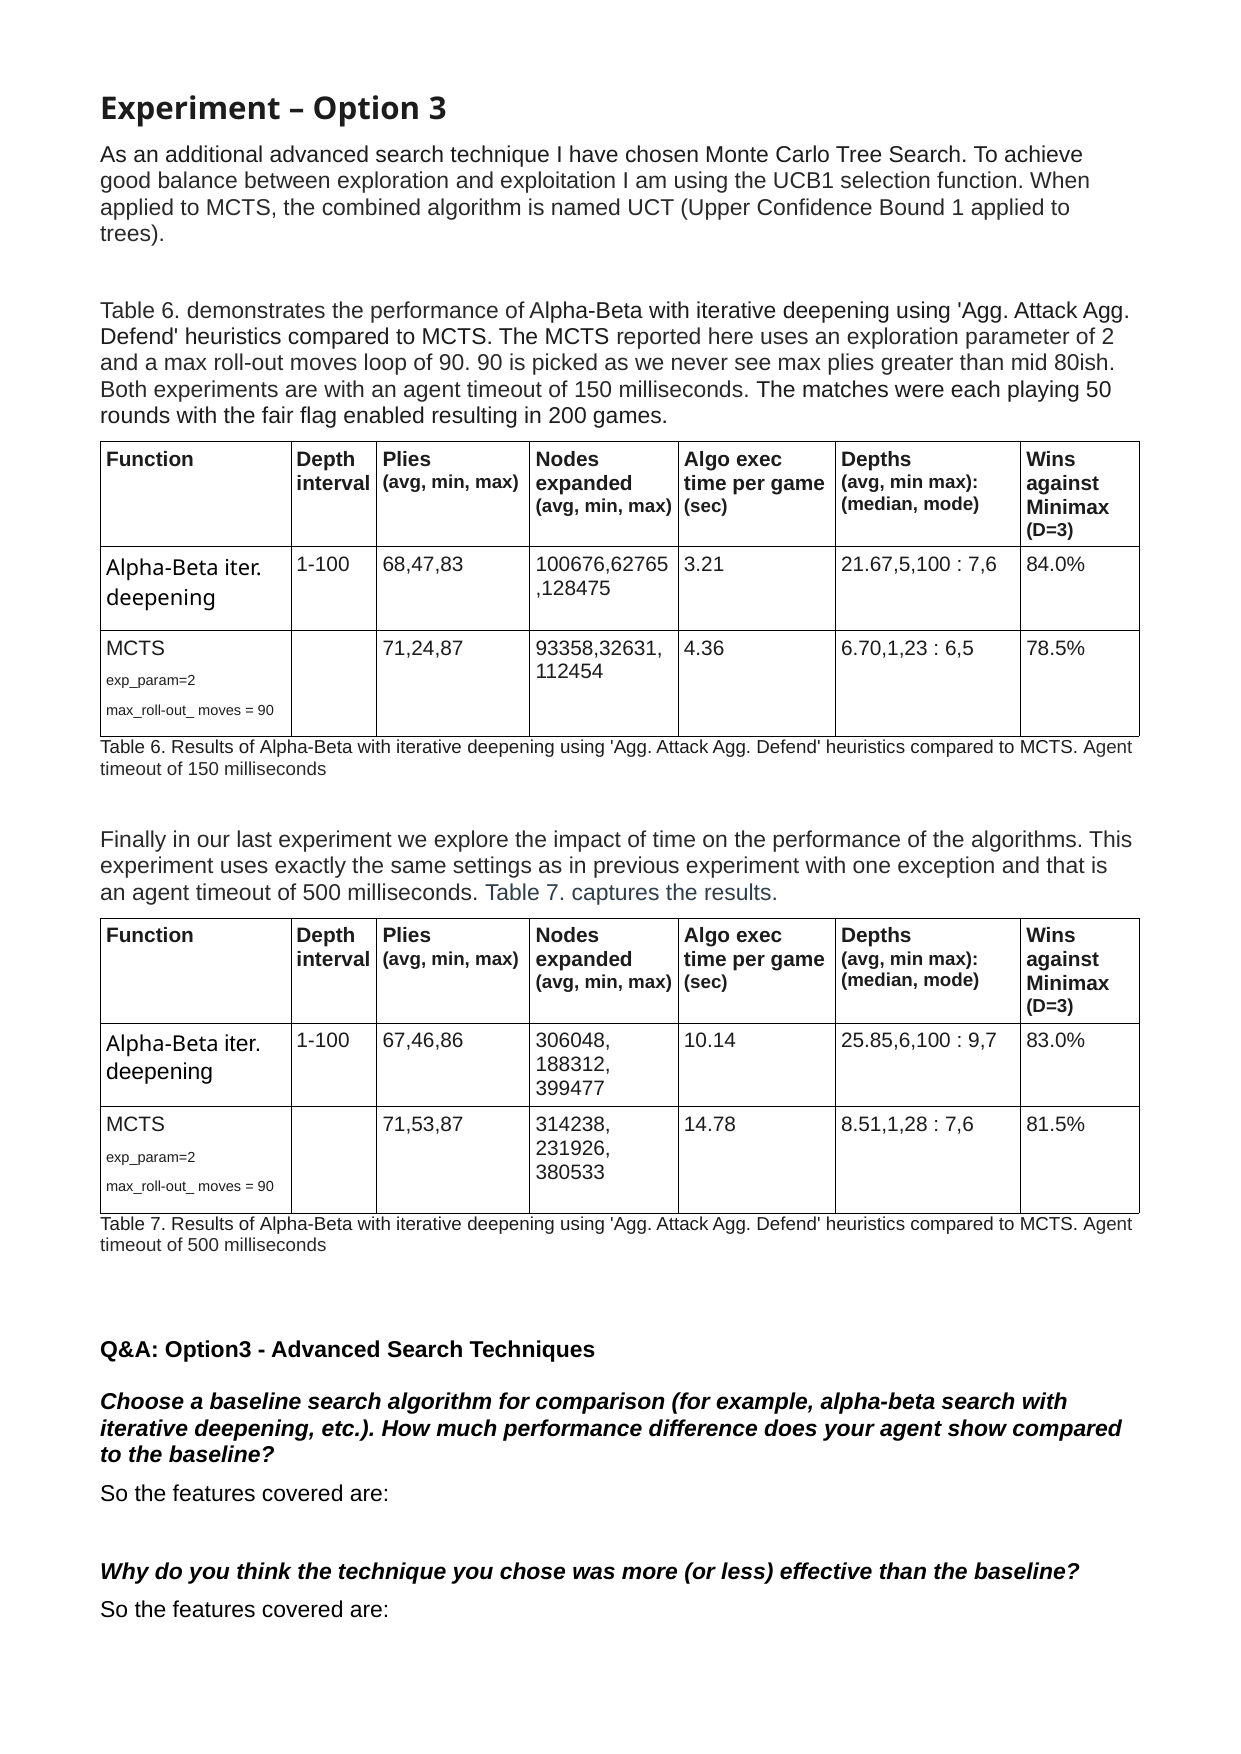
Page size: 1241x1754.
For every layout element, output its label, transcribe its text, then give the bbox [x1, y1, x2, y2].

table_cell 100676,62765,128475 [530, 547, 678, 629]
table_cell 306048, 188312, 399477 [530, 1024, 678, 1106]
table_cell 71,53,87 [377, 1107, 529, 1212]
text Experiment – Option 3 [100, 86, 1139, 128]
table_header Function [101, 919, 291, 1022]
table_cell 1-100 [292, 1024, 376, 1106]
table_cell 81.5% [1021, 1107, 1139, 1212]
list So the features covered are: [100, 1596, 1139, 1623]
table_cell 4.36 [679, 631, 835, 736]
list Why do you think the technique you chose was more (or less) effective than the baseline? [100, 1558, 1139, 1584]
table_cell Alpha-Beta iter. deepening [101, 547, 291, 629]
table_cell MCTS exp_param=2 max_roll-out_ moves = 90 [101, 631, 291, 736]
table_cell [292, 1107, 376, 1212]
table_header Wins against Minimax (D=3) [1021, 919, 1139, 1022]
table_cell 71,24,87 [377, 631, 529, 736]
table_cell 78.5% [1021, 631, 1139, 736]
table_header Algo exec time per game (sec) [679, 919, 835, 1022]
table_cell 83.0% [1021, 1024, 1139, 1106]
table_header Nodes expanded (avg, min, max) [530, 919, 678, 1022]
table_cell 8.51,1,28 : 7,6 [836, 1107, 1020, 1212]
table_header Plies (avg, min, max) [377, 919, 529, 1022]
text Table 6. demonstrates the performance of Alpha-Beta with iterative deepening using 'Agg. Attack Agg. Defend' heuristics compared to MCTS. The MCTS reported here uses an exploration parameter of 2 and a max roll-out moves loop of 90. 90 is picked as we never see max plies greater than mid 80ish. Both experiments are with an agent timeout of 150 milliseconds. The matches were each playing 50 rounds with the fair flag enabled resulting in 200 games. [100, 297, 1139, 428]
table_cell 10.14 [679, 1024, 835, 1106]
table_cell 6.70,1,23 : 6,5 [836, 631, 1020, 736]
table_cell [292, 631, 376, 736]
table_cell 67,46,86 [377, 1024, 529, 1106]
table_cell Alpha-Beta iter. deepening [101, 1024, 291, 1106]
table_header Depth interval [292, 442, 376, 546]
table_cell 14.78 [679, 1107, 835, 1212]
text As an additional advanced search technique I have chosen Monte Carlo Tree Search. To achieve good balance between exploration and exploitation I am using the UCB1 selection function. When applied to MCTS, the combined algorithm is named UCT (Upper Confidence Bound 1 applied to trees). [100, 141, 1139, 246]
table_cell MCTS exp_param=2 max_roll-out_ moves = 90 [101, 1107, 291, 1212]
table_cell 3.21 [679, 547, 835, 629]
list So the features covered are: [100, 1480, 1139, 1506]
table_cell 93358,32631, 112454 [530, 631, 678, 736]
table_header Wins against Minimax (D=3) [1021, 442, 1139, 546]
table_cell 21.67,5,100 : 7,6 [836, 547, 1020, 629]
table_cell 68,47,83 [377, 547, 529, 629]
text Finally in our last experiment we explore the impact of time on the performance of the algorithms. This experiment uses exactly the same settings as in previous experiment with one exception and that is an agent timeout of 500 milliseconds. Table 7. captures the results. [100, 826, 1139, 905]
table_header Function [101, 442, 291, 546]
table_header Depths (avg, min max): (median, mode) [836, 442, 1020, 546]
table_header Depth interval [292, 919, 376, 1022]
table_header Plies (avg, min, max) [377, 442, 529, 546]
list Choose a baseline search algorithm for comparison (for example, alpha-beta search with iterative deepening, etc.). How much performance difference does your agent show compared to the baseline? [100, 1388, 1139, 1467]
table_header Nodes expanded (avg, min, max) [530, 442, 678, 546]
table_cell 1-100 [292, 547, 376, 629]
text Q&A: Option3 - Advanced Search Techniques [100, 1336, 1139, 1363]
text Table 7. Results of Alpha-Beta with iterative deepening using 'Agg. Attack Agg. Defend' heuristics compared to MCTS. Agent timeout of 500 milliseconds [100, 1214, 1139, 1256]
text Table 6. Results of Alpha-Beta with iterative deepening using 'Agg. Attack Agg. Defend' heuristics compared to MCTS. Agent timeout of 150 milliseconds [100, 737, 1139, 779]
table_cell 25.85,6,100 : 9,7 [836, 1024, 1020, 1106]
table_header Depths (avg, min max): (median, mode) [836, 919, 1020, 1022]
table_header Algo exec time per game (sec) [679, 442, 835, 546]
table_cell 314238, 231926, 380533 [530, 1107, 678, 1212]
table_cell 84.0% [1021, 547, 1139, 629]
